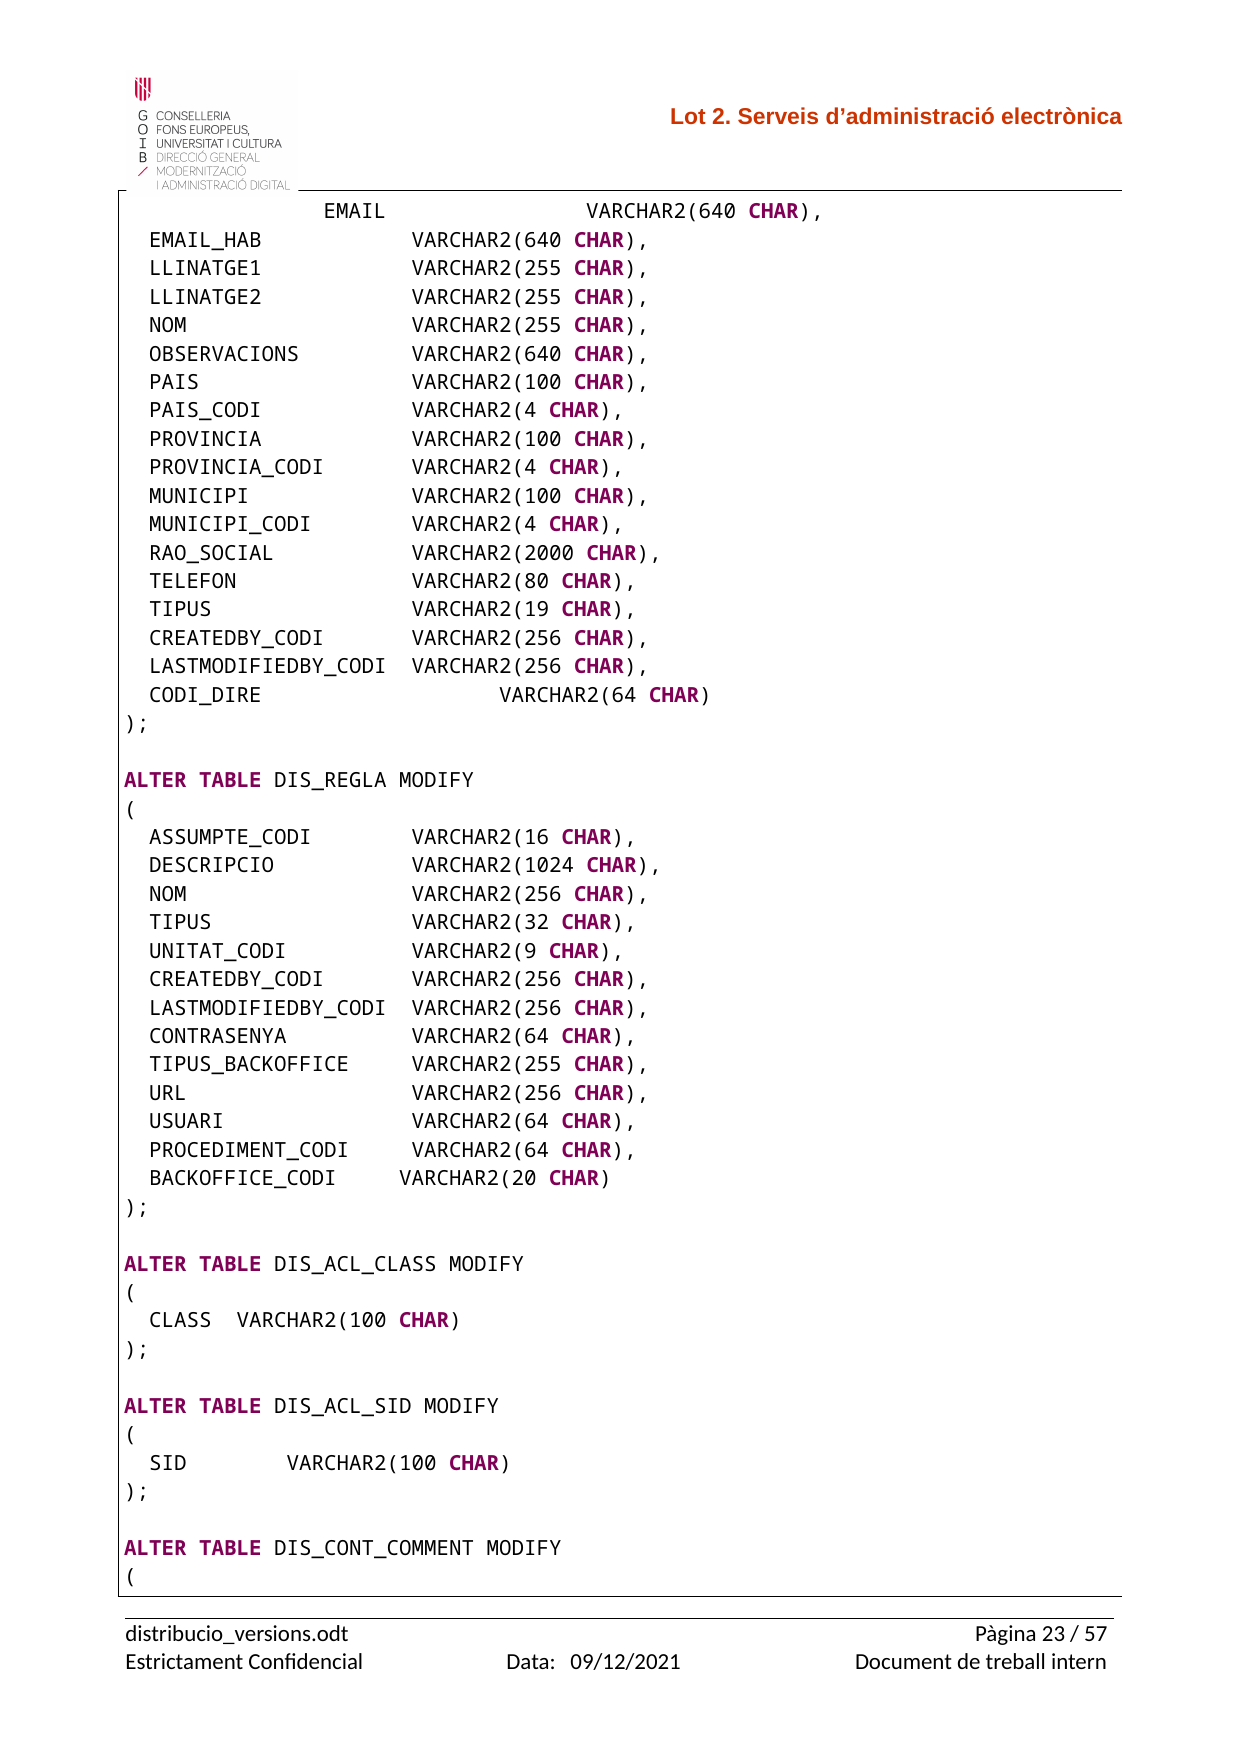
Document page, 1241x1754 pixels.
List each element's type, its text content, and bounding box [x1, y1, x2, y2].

table_header EMAIL VARCHAR2(640 CHAR), EMAIL_HAB VARCHAR2(640 CHAR), LLINATGE1 VARCHAR2(255 CHAR), LLINATGE2 VARCHAR2(255 CHAR), NOM VARCHAR2(255 CHAR), OBSERVACIONS VARCHAR2(640 CHAR), PAIS VARCHAR2(100 CHAR), PAIS_CODI VARCHAR2(4 CHAR), PROVINCIA VARCHAR2(100 CHAR), PROVINCIA_CODI VARCHAR2(4 CHAR), MUNICIPI VARCHAR2(100 CHAR), MUNICIPI_CODI VARCHAR2(4 CHAR), RAO_SOCIAL VARCHAR2(2000 CHAR), TELEFON VARCHAR2(80 CHAR), TIPUS VARCHAR2(19 CHAR), CREATEDBY_CODI VARCHAR2(256 CHAR), LASTMODIFIEDBY_CODI VARCHAR2(256 CHAR), CODI_DIRE VARCHAR2(64 CHAR) ); ALTER TABLE DIS_REGLA MODIFY ( ASSUMPTE_CODI VARCHAR2(16 CHAR), DESCRIPCIO VARCHAR2(1024 CHAR), NOM VARCHAR2(256 CHAR), TIPUS VARCHAR2(32 CHAR), UNITAT_CODI VARCHAR2(9 CHAR), CREATEDBY_CODI VARCHAR2(256 CHAR), LASTMODIFIEDBY_CODI VARCHAR2(256 CHAR), CONTRASENYA VARCHAR2(64 CHAR), TIPUS_BACKOFFICE VARCHAR2(255 CHAR), URL VARCHAR2(256 CHAR), USUARI VARCHAR2(64 CHAR), PROCEDIMENT_CODI VARCHAR2(64 CHAR), BACKOFFICE_CODI VARCHAR2(20 CHAR) ); ALTER TABLE DIS_ACL_CLASS MODIFY ( CLASS VARCHAR2(100 CHAR) ); ALTER TABLE DIS_ACL_SID MODIFY ( SID VARCHAR2(100 CHAR) ); ALTER TABLE DIS_CONT_COMMENT MODIFY ( [119, 191, 1122, 1596]
picture [126, 70, 299, 197]
